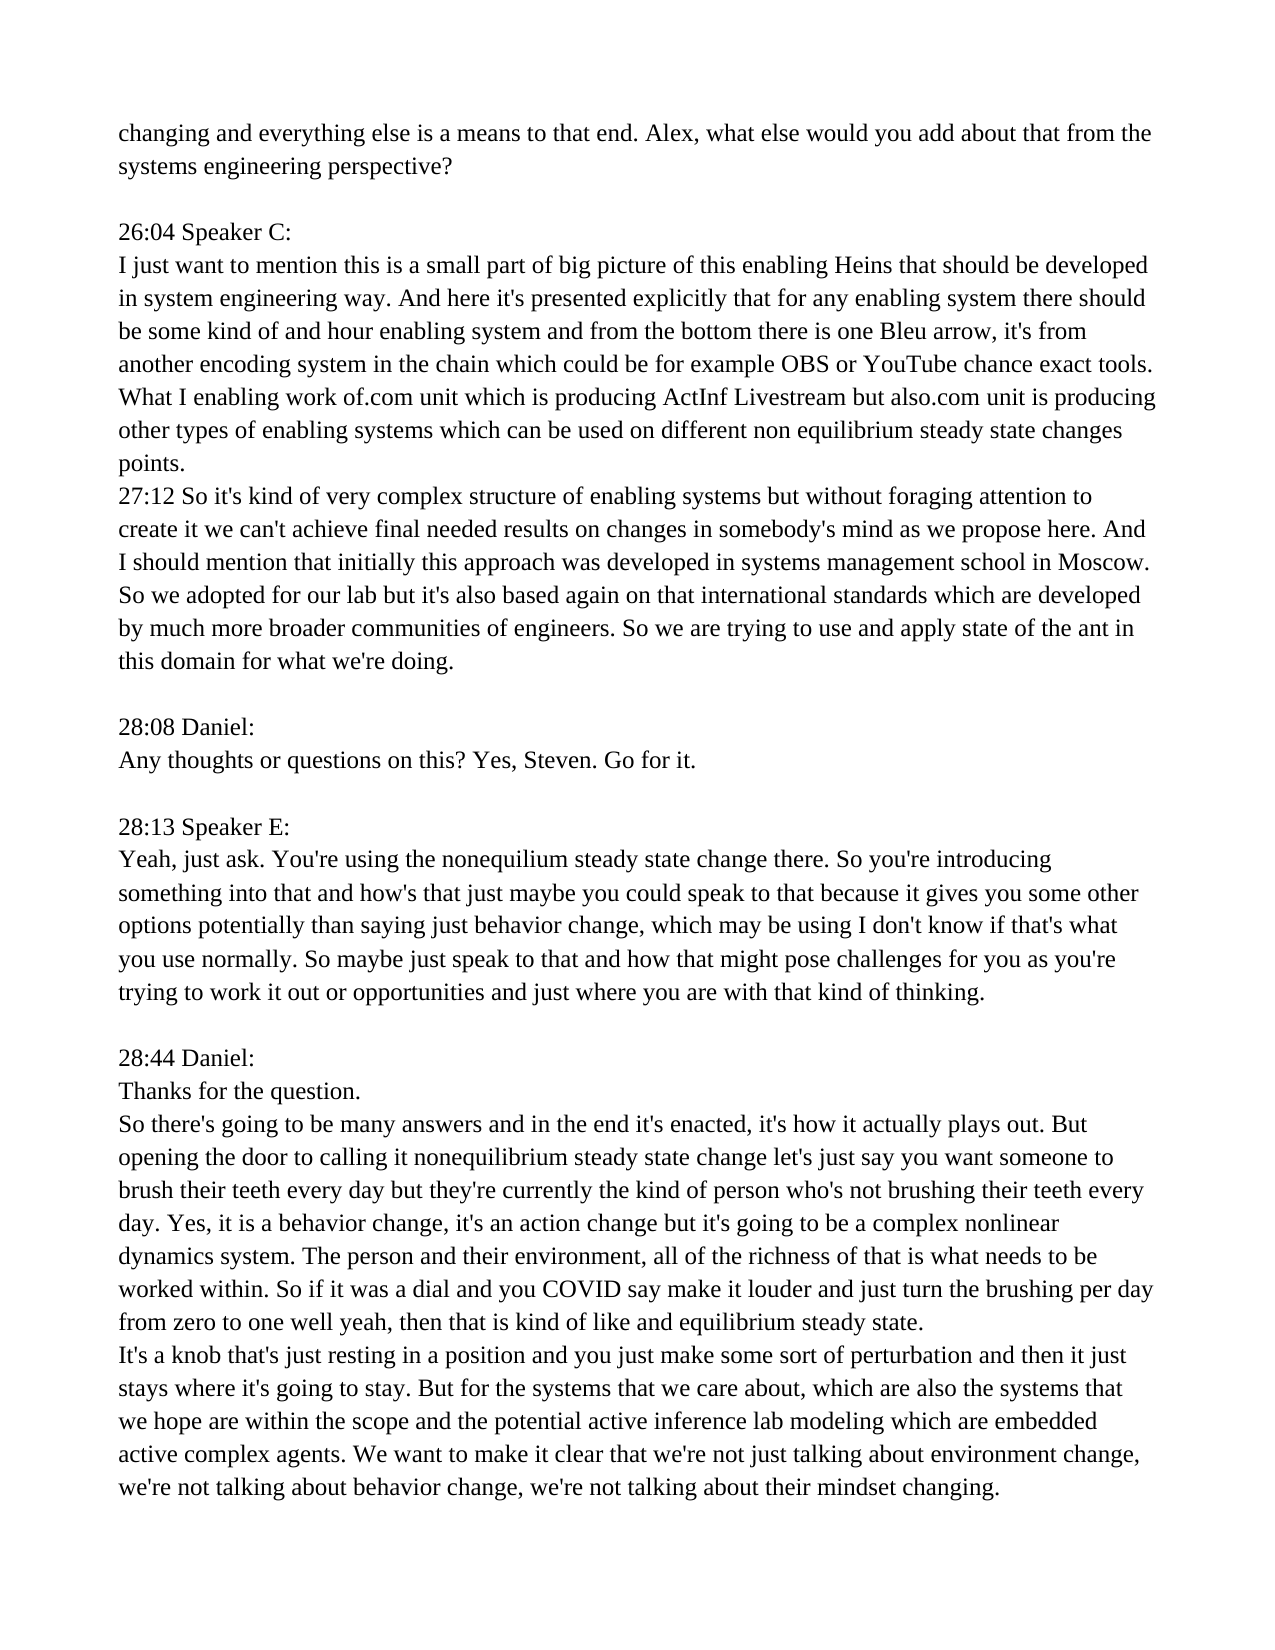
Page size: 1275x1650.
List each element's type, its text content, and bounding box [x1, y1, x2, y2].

text 26:04 Speaker C: [118, 217, 1157, 246]
text 28:13 Speaker E: [118, 812, 1157, 840]
text 28:44 Daniel: [118, 1043, 1157, 1071]
text Any thoughts or questions on this? Yes, Steven. Go for it. [118, 746, 1157, 774]
text Thanks for the question. [118, 1076, 1157, 1104]
text So there's going to be many answers and in the end it's enacted, it's how it actually plays out. But opening the door to calling it nonequilibrium steady state change let's just say you want someone to brush their teeth every day but they're currently the kind of person who's not brushing their teeth every day. Yes, it is a behavior change, it's an action change but it's going to be a complex nonlinear dynamics system. The person and their environment, all of the richness of that is what needs to be worked within. So if it was a dial and you COVID say make it louder and just turn the brushing per day from zero to one well yeah, then that is kind of like and equilibrium steady state. [118, 1109, 1157, 1336]
text Yeah, just ask. You're using the nonequilium steady state change there. So you're introducing something into that and how's that just maybe you could speak to that because it gives you some other options potentially than saying just behavior change, which may be using I don't know if that's what you use normally. So maybe just speak to that and how that might pose challenges for you as you're trying to work it out or opportunities and just where you are with that kind of thinking. [118, 844, 1157, 1005]
text 27:12 So it's kind of very complex structure of enabling systems but without foraging attention to create it we can't achieve final needed results on changes in somebody's mind as we propose here. And I should mention that initially this approach was developed in systems management school in Moscow. [118, 481, 1157, 576]
text It's a knob that's just resting in a position and you just make some sort of perturbation and then it just stays where it's going to stay. But for the systems that we care about, which are also the systems that we hope are within the scope and the potential active inference lab modeling which are embedded active complex agents. We want to make it clear that we're not just talking about environment change, we're not talking about behavior change, we're not talking about their mindset changing. [118, 1340, 1157, 1501]
text So we adopted for our lab but it's also based again on that international standards which are developed by much more broader communities of engineers. So we are trying to use and apply state of the ant in this domain for what we're doing. [118, 580, 1157, 675]
text I just want to mention this is a small part of big picture of this enabling Heins that should be developed in system engineering way. And here it's presented explicitly that for any enabling system there should be some kind of and hour enabling system and from the bottom there is one Bleu arrow, it's from another encoding system in the chain which could be for example OBS or YouTube chance exact tools. What I enabling work of.com unit which is producing ActInf Livestream but also.com unit is producing other types of enabling systems which can be used on different non equilibrium steady state changes points. [118, 250, 1157, 477]
text changing and everything else is a means to that end. Alex, what else would you add about that from the systems engineering perspective? [118, 118, 1157, 180]
text 28:08 Daniel: [118, 712, 1157, 741]
